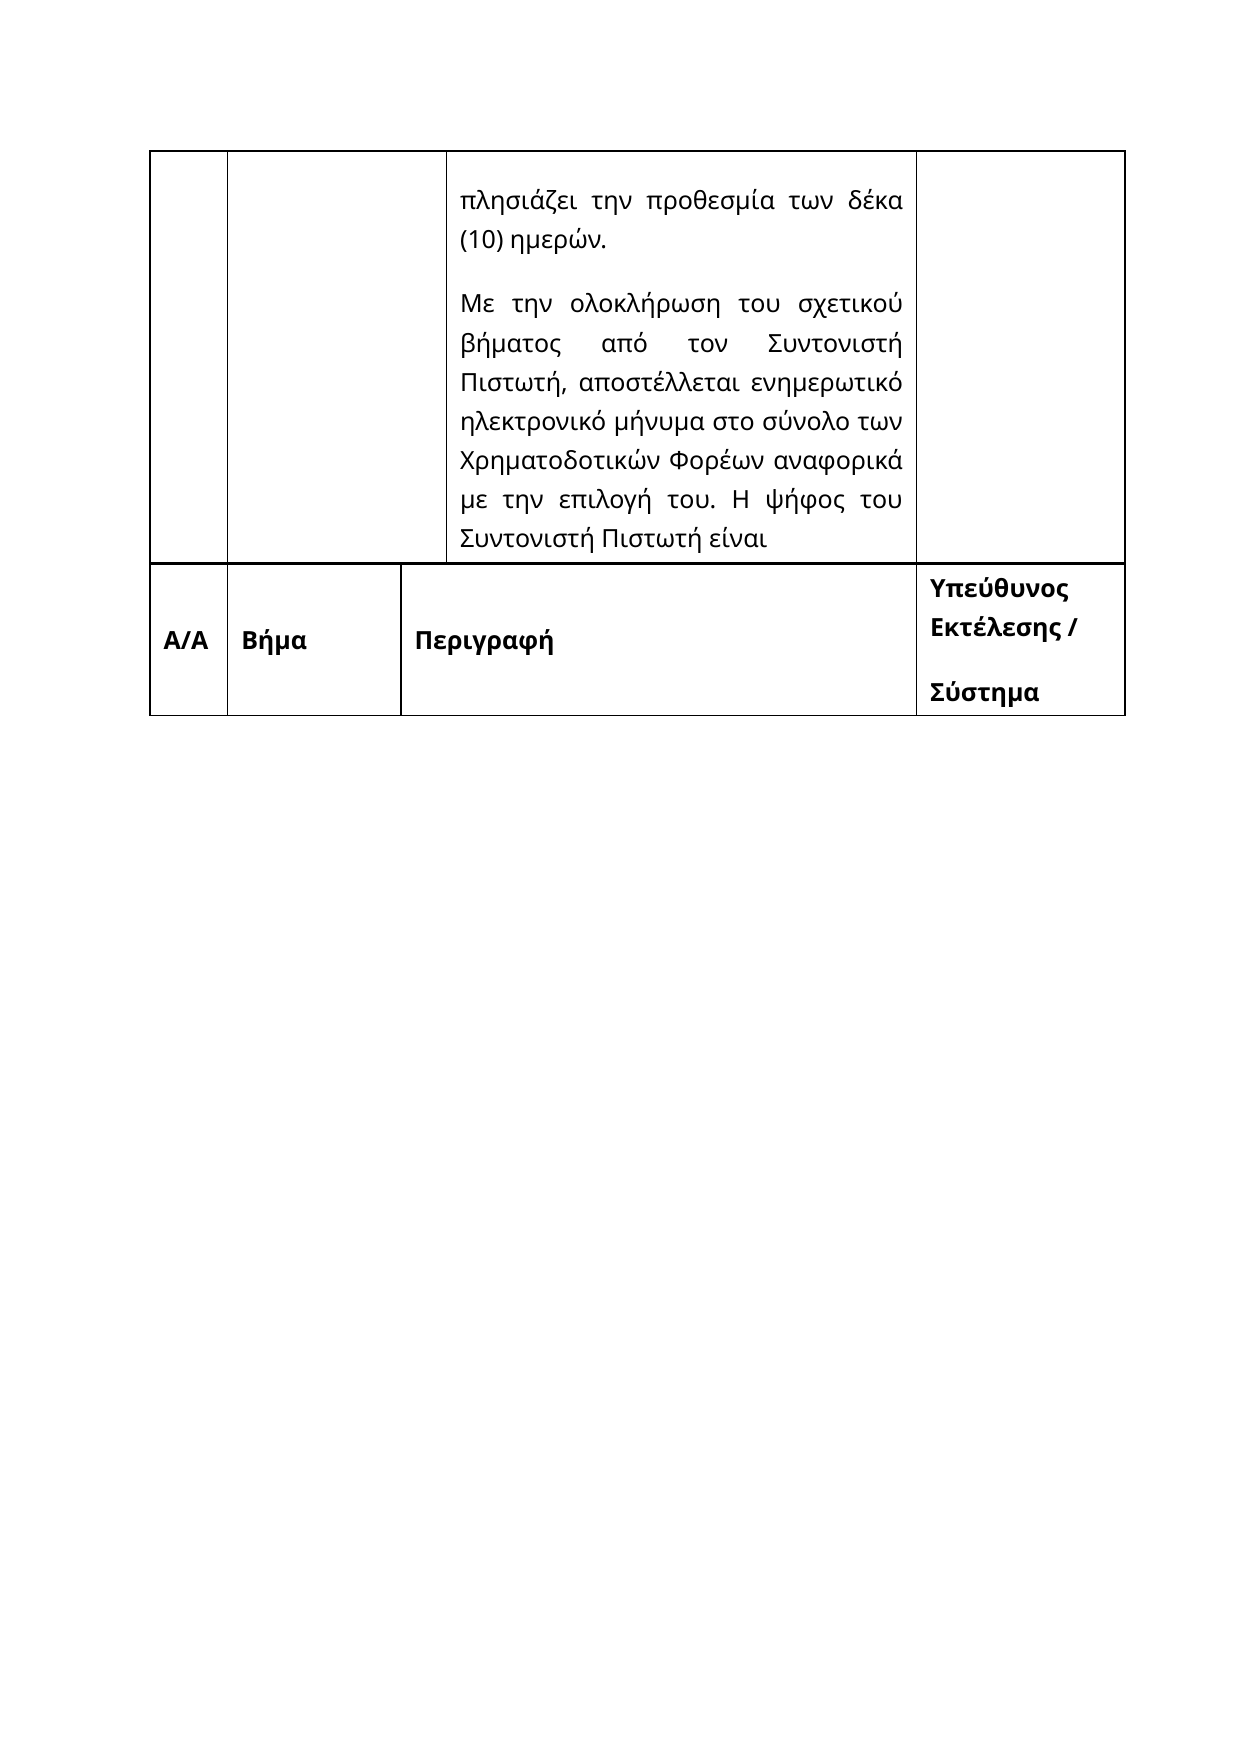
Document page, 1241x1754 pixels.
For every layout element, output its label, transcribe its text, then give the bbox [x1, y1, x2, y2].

table_cell πλησιάζει την προθεσμία των δέκα (10) ημερών. Με την ολοκλήρωση του σχετικού βήματος από τον Συντονιστή Πιστωτή, αποστέλλεται ενημερωτικό ηλεκτρονικό μήνυμα στο σύνολο των Χρηματοδοτικών Φορέων αναφορικά με την επιλογή του. Η ψήφος του Συντονιστή Πιστωτή είναι [447, 152, 916, 561]
table_cell [151, 152, 227, 561]
table_header Βήμα [228, 565, 400, 714]
table_cell [917, 152, 1124, 561]
table_header Α/Α [151, 565, 227, 714]
table_header Περιγραφή [402, 565, 916, 714]
table_header Υπεύθυνος Εκτέλεσης / Σύστημα [917, 565, 1124, 714]
table_cell [228, 152, 446, 561]
